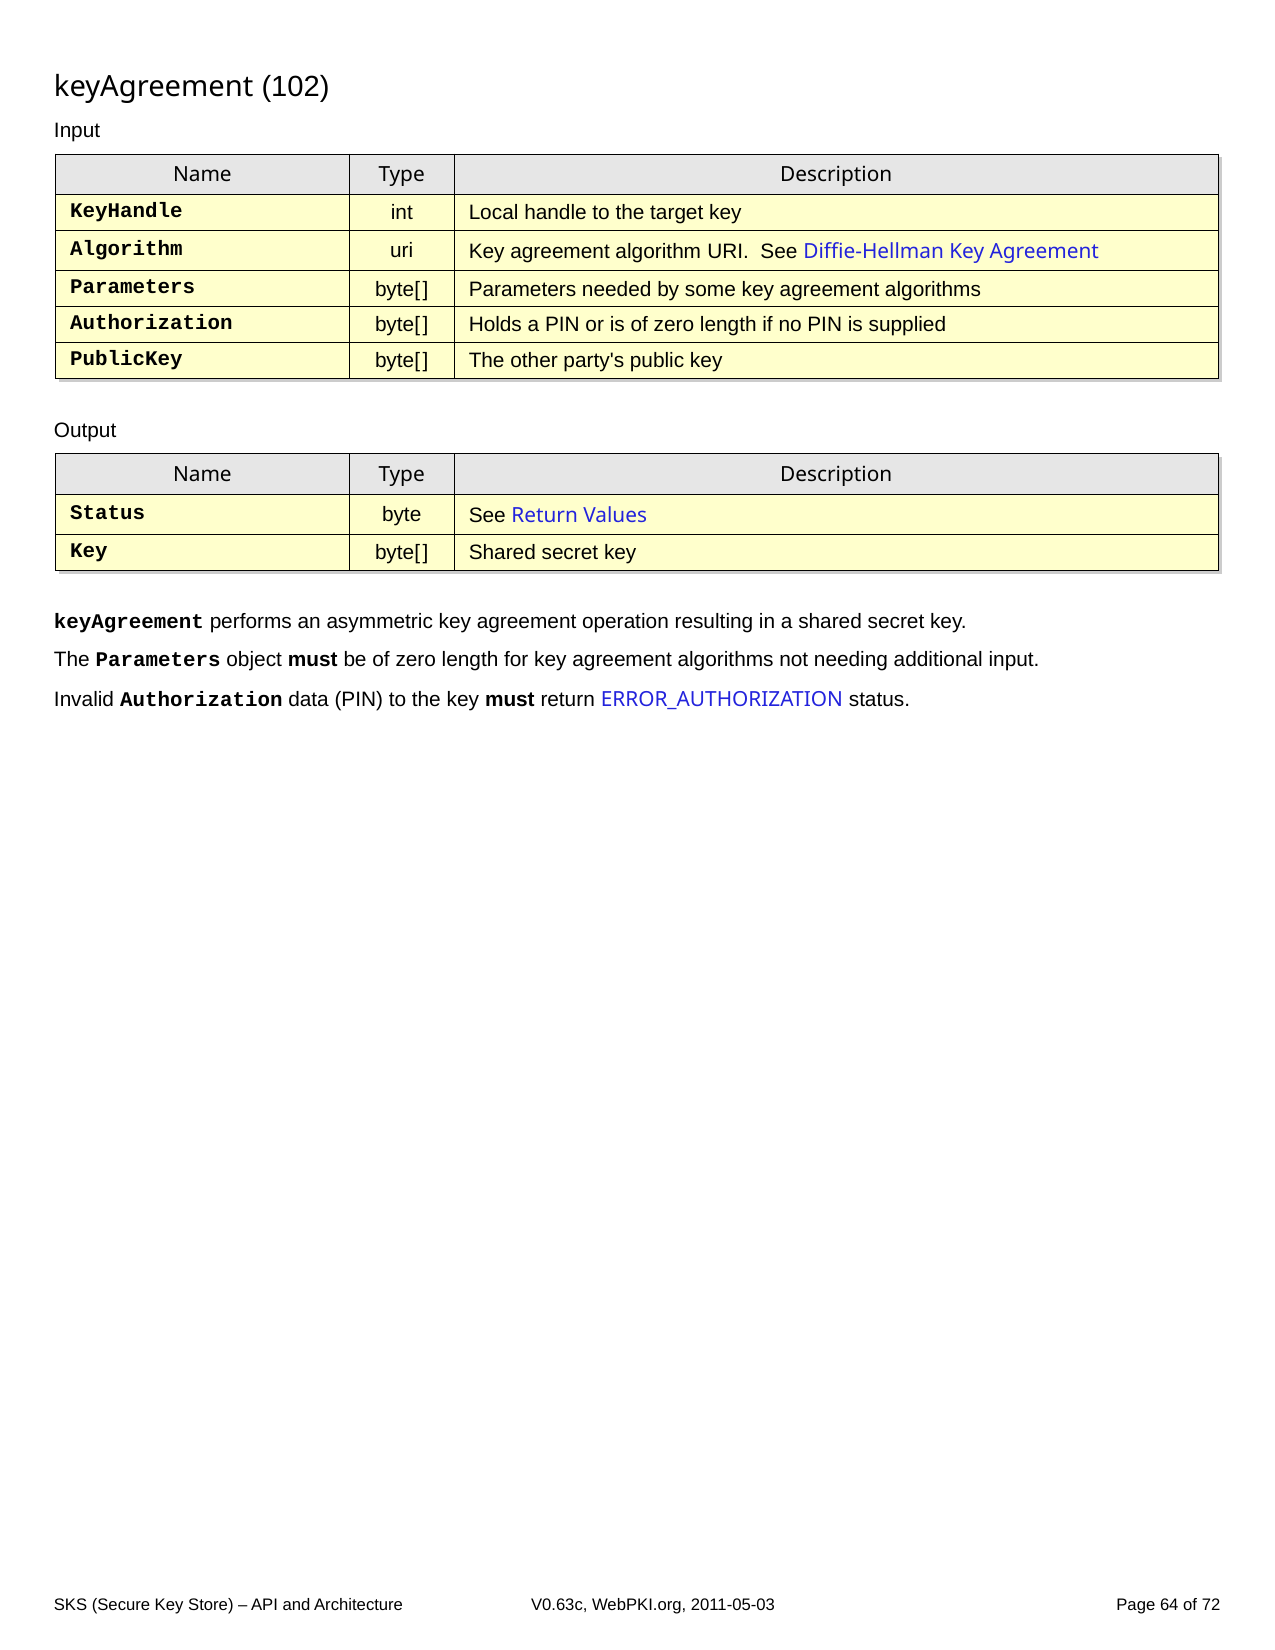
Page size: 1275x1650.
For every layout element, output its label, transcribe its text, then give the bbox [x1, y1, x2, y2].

table_cell The other party's public key [455, 343, 1218, 378]
table_header Description [455, 454, 1218, 494]
table_cell byte⁮[ ] [350, 307, 454, 342]
table_cell PublicKey [56, 343, 349, 378]
table_cell byte⁮[ ] [350, 535, 454, 570]
text The Parameters object must be of zero length for key agreement algorithms not needing additional input. [54, 647, 1221, 673]
table_cell Parameters needed by some key agreement algorithms [455, 271, 1218, 306]
table_cell Key [56, 535, 349, 570]
table_cell Local handle to the target key [455, 195, 1218, 230]
table_cell See Return Values [455, 495, 1218, 534]
table_header Type [350, 454, 454, 494]
text Input [54, 118, 1221, 142]
table_header Name [56, 454, 349, 494]
table_cell int [350, 195, 454, 230]
table_cell Holds a PIN or is of zero length if no PIN is supplied [455, 307, 1218, 342]
table_cell Shared secret key [455, 535, 1218, 570]
table_cell Status [56, 495, 349, 534]
text keyAgreement performs an asymmetric key agreement operation resulting in a shared secret key. [54, 609, 1221, 635]
table_header Description [455, 155, 1218, 194]
table_cell Algorithm [56, 231, 349, 270]
table_header Type [350, 155, 454, 194]
table_cell byte⁮[ ] [350, 271, 454, 306]
table_cell Authorization [56, 307, 349, 342]
table_cell byte⁮[ ] [350, 343, 454, 378]
table_cell Key agreement algorithm URI. See Diffie-Hellman Key Agreement ‎ [455, 231, 1218, 270]
text Output [54, 417, 1221, 441]
table_cell Parameters [56, 271, 349, 306]
table_header Name [56, 155, 349, 194]
text Invalid Authorization data (PIN) to the key must return ERROR_AUTHORIZATION status. [54, 684, 1221, 713]
table_cell uri [350, 231, 454, 270]
table_cell KeyHandle [56, 195, 349, 230]
subtitle keyAgreement (102) [54, 66, 1221, 105]
table_cell byte [350, 495, 454, 534]
